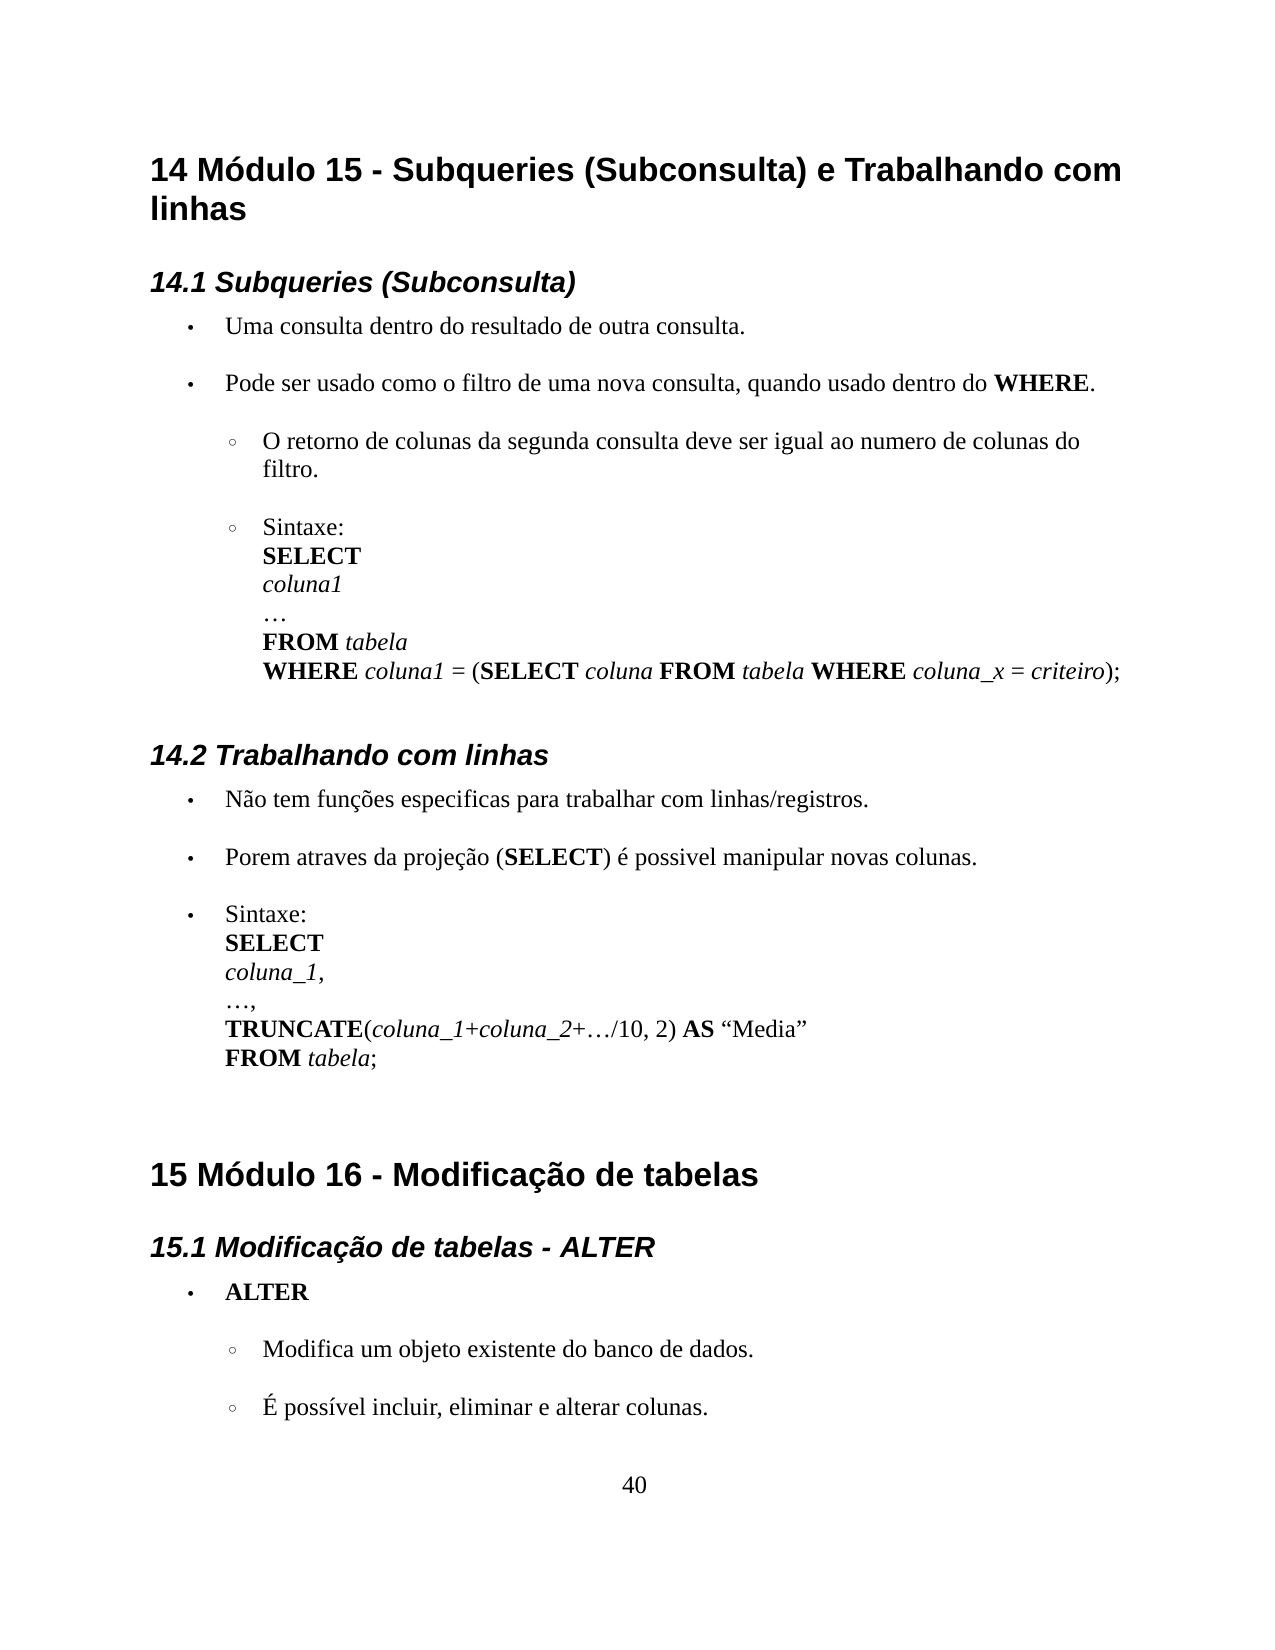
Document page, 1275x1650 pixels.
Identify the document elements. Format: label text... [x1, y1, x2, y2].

list Sintaxe: SELECT coluna1 … FROM tabela WHERE coluna1 = (SELECT coluna FROM tabela WHERE coluna_x = criteiro); [225, 512, 1125, 713]
subtitle 15.1 Modificação de tabelas - ALTER [150, 1231, 1125, 1264]
list Não tem funções especificas para trabalhar com linhas/registros. [187, 784, 1125, 842]
list É possível incluir, eliminar e alterar colunas. [225, 1392, 1125, 1420]
subtitle 14.1 Subqueries (Subconsulta) [150, 265, 1125, 298]
list ALTER [187, 1277, 1125, 1334]
subtitle 15 Módulo 16 - Modificação de tabelas [150, 1154, 1125, 1193]
subtitle 14.2 Trabalhando com linhas [150, 738, 1125, 772]
subtitle 14 Módulo 15 - Subqueries (Subconsulta) e Trabalhando com linhas [150, 150, 1125, 227]
list O retorno de colunas da segunda consulta deve ser igual ao numero de colunas do filtro. [225, 426, 1125, 512]
list Modifica um objeto existente do banco de dados. [225, 1334, 1125, 1392]
list Sintaxe: SELECT coluna_1, …, TRUNCATE(coluna_1+coluna_2+…/10, 2) AS “Media” FROM tabela; [187, 899, 1125, 1101]
list Porem atraves da projeção (SELECT) é possivel manipular novas colunas. [187, 842, 1125, 899]
list Pode ser usado como o filtro de uma nova consulta, quando usado dentro do WHERE. [187, 368, 1125, 426]
list Uma consulta dentro do resultado de outra consulta. [187, 311, 1125, 368]
